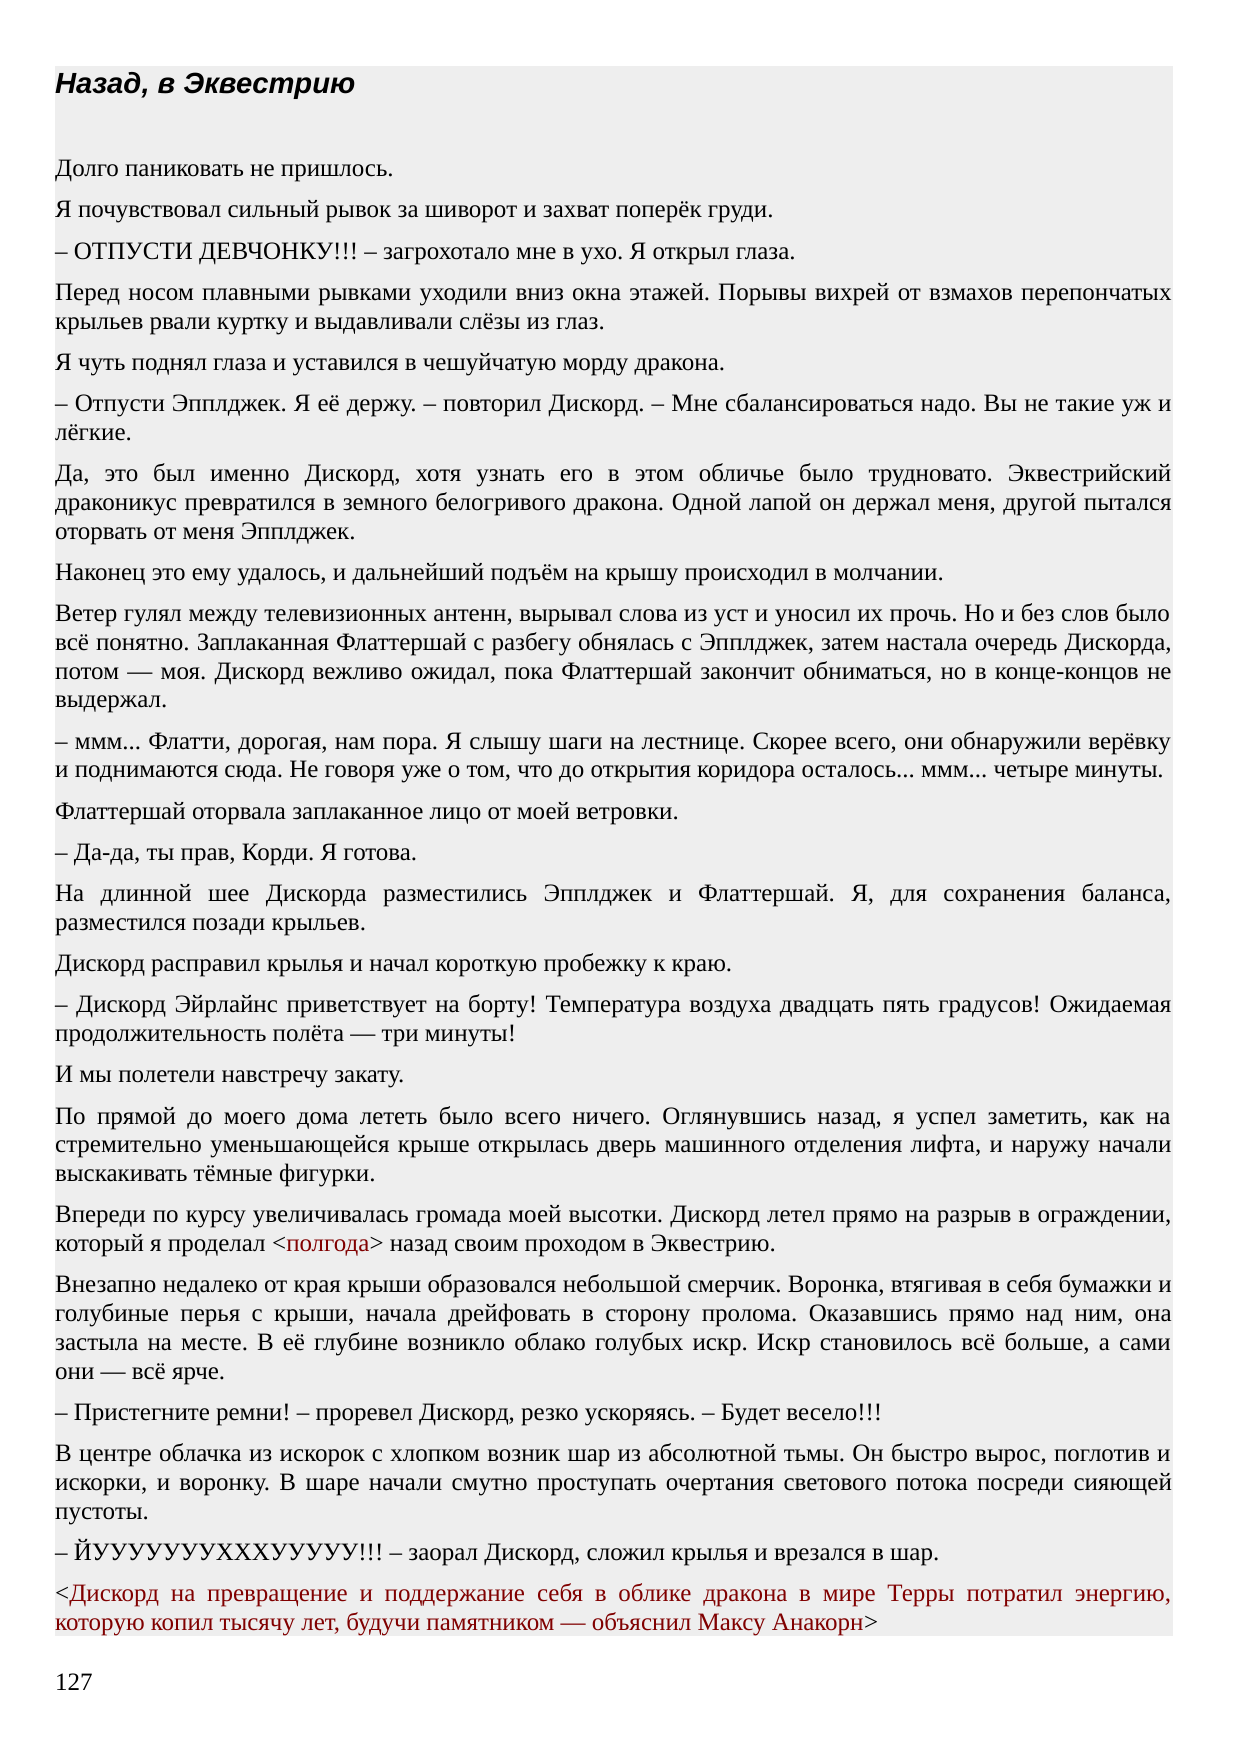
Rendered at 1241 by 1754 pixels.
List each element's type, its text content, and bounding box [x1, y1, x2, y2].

subtitle Назад, в Эквестрию [55, 66, 1173, 99]
text Наконец это ему удалось, и дальнейший подъём на крышу происходил в молчании. [55, 557, 1173, 586]
text И мы полетели навстречу закату. [55, 1059, 1173, 1088]
text – Дискорд Эйрлайнс приветствует на борту! Температура воздуха двадцать пять градусов! Ожидаемая продолжительность полёта — три минуты! [55, 989, 1173, 1047]
text Впереди по курсу увеличивалась громада моей высотки. Дискорд летел прямо на разрыв в ограждении, который я проделал <полгода> назад своим проходом в Эквестрию. [55, 1199, 1173, 1257]
text Перед носом плавными рывками уходили вниз окна этажей. Порывы вихрей от взмахов перепончатых крыльев рвали куртку и выдавливали слёзы из глаз. [55, 277, 1173, 334]
text Долго паниковать не пришлось. [55, 153, 1173, 182]
text – Да-да, ты прав, Корди. Я готова. [55, 837, 1173, 866]
text – Отпусти Эпплджек. Я её держу. – повторил Дискорд. – Мне сбалансироваться надо. Вы не такие уж и лёгкие. [55, 388, 1173, 446]
text На длинной шее Дискорда разместились Эпплджек и Флаттершай. Я, для сохранения баланса, разместился позади крыльев. [55, 878, 1173, 936]
text <Дискорд на превращение и поддержание себя в облике дракона в мире Терры потратил энергию, которую копил тысячу лет, будучи памятником — объяснил Максу Анакорн> [55, 1578, 1173, 1636]
text – Пристегните ремни! – проревел Дискорд, резко ускоряясь. – Будет весело!!! [55, 1397, 1173, 1426]
text Дискорд расправил крылья и начал короткую пробежку к краю. [55, 948, 1173, 977]
text Внезапно недалеко от края крыши образовался небольшой смерчик. Воронка, втягивая в себя бумажки и голубиные перья с крыши, начала дрейфовать в сторону пролома. Оказавшись прямо над ним, она застыла на месте. В её глубине возникло облако голубых искр. Искр становилось всё больше, а сами они — всё ярче. [55, 1269, 1173, 1384]
text Ветер гулял между телевизионных антенн, вырывал слова из уст и уносил их прочь. Но и без слов было всё понятно. Заплаканная Флаттершай с разбегу обнялась с Эпплджек, затем настала очередь Дискорда, потом — моя. Дискорд вежливо ожидал, пока Флаттершай закончит обниматься, но в конце-концов не выдержал. [55, 598, 1173, 713]
text – ЙУУУУУУУХХХУУУУУ!!! – заорал Дискорд, сложил крылья и врезался в шар. [55, 1537, 1173, 1566]
text Я чуть поднял глаза и уставился в чешуйчатую морду дракона. [55, 347, 1173, 376]
text По прямой до моего дома лететь было всего ничего. Оглянувшись назад, я успел заметить, как на стремительно уменьшающейся крыше открылась дверь машинного отделения лифта, и наружу начали выскакивать тёмные фигурки. [55, 1101, 1173, 1187]
text В центре облачка из искорок с хлопком возник шар из абсолютной тьмы. Он быстро вырос, поглотив и искорки, и воронку. В шаре начали смутно проступать очертания светового потока посреди сияющей пустоты. [55, 1438, 1173, 1524]
text Я почувствовал сильный рывок за шиворот и захват поперёк груди. [55, 194, 1173, 223]
text Флаттершай оторвала заплаканное лицо от моей ветровки. [55, 796, 1173, 824]
text – ОТПУСТИ ДЕВЧОНКУ!!! – загрохотало мне в ухо. Я открыл глаза. [55, 236, 1173, 264]
text – ммм... Флатти, дорогая, нам пора. Я слышу шаги на лестнице. Скорее всего, они обнаружили верёвку и поднимаются сюда. Не говоря уже о том, что до открытия коридора осталось... ммм... четыре минуты. [55, 726, 1173, 783]
text Да, это был именно Дискорд, хотя узнать его в этом обличье было трудновато. Эквестрийский драконикус превратился в земного белогривого дракона. Одной лапой он держал меня, другой пытался оторвать от меня Эпплджек. [55, 458, 1173, 544]
